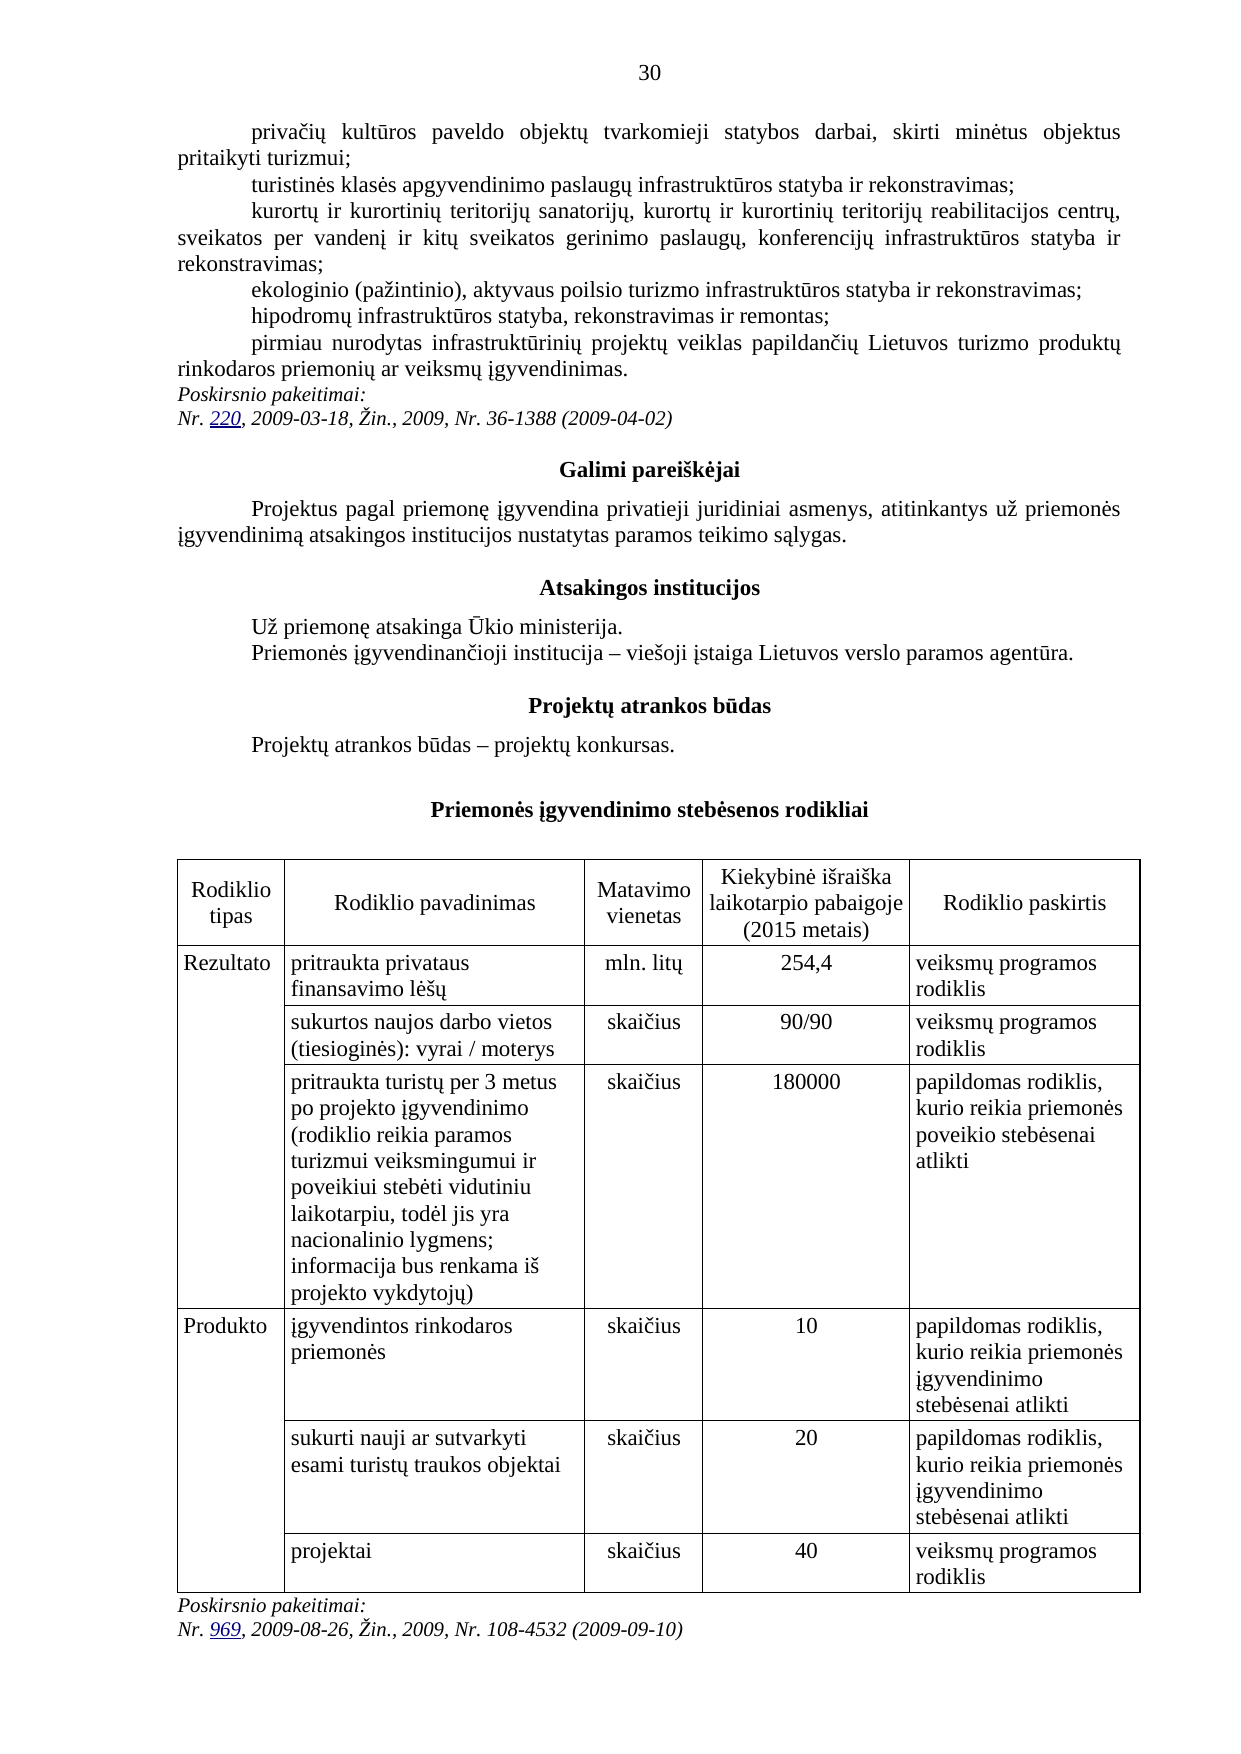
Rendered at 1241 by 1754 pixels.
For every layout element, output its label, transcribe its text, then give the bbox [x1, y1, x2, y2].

table_cell veiksmų programos rodiklis [910, 946, 1139, 1004]
table_cell 180000 [703, 1065, 909, 1308]
text Galimi pareiškėjai [177, 456, 1122, 482]
table_cell įgyvendintos rinkodaros priemonės [285, 1309, 584, 1420]
text Projektus pagal priemonę įgyvendina privatieji juridiniai asmenys, atitinkantys už priemonės įgyvendinimą atsakingos institucijos nustatytas paramos teikimo sąlygas. [177, 495, 1122, 548]
table_cell mln. litų [585, 946, 702, 1004]
table_cell 90/90 [703, 1006, 909, 1064]
table_cell sukurti nauji ar sutvarkyti esami turistų traukos objektai [285, 1421, 584, 1533]
table_cell pritraukta turistų per 3 metus po projekto įgyvendinimo (rodiklio reikia paramos turizmui veiksmingumui ir poveikiui stebėti vidutiniu laikotarpiu, todėl jis yra nacionalinio lygmens; informacija bus renkama iš projekto vykdytojų) [285, 1065, 584, 1308]
text kurortų ir kurortinių teritorijų sanatorijų, kurortų ir kurortinių teritorijų reabilitacijos centrų, sveikatos per vandenį ir kitų sveikatos gerinimo paslaugų, konferencijų infrastruktūros statyba ir rekonstravimas; [177, 197, 1122, 276]
table_cell pritraukta privataus finansavimo lėšų [285, 946, 584, 1004]
text pirmiau nurodytas infrastruktūrinių projektų veiklas papildančių Lietuvos turizmo produktų rinkodaros priemonių ar veiksmų įgyvendinimas. [177, 329, 1122, 382]
table_cell 254,4 [703, 946, 909, 1004]
text Projektų atrankos būdas – projektų konkursas. [177, 731, 1122, 757]
table_header Rodiklio paskirtis [910, 860, 1139, 945]
table_cell papildomas rodiklis, kurio reikia priemonės įgyvendinimo stebėsenai atlikti [910, 1309, 1139, 1420]
table_cell skaičius [585, 1421, 702, 1533]
text Atsakingos institucijos [177, 574, 1122, 600]
table_cell veiksmų programos rodiklis [910, 1534, 1139, 1592]
table_cell skaičius [585, 1006, 702, 1064]
text Nr. 220, 2009-03-18, Žin., 2009, Nr. 36-1388 (2009-04-02) [177, 406, 1122, 430]
text Priemonės įgyvendinimo stebėsenos rodikliai [177, 796, 1122, 822]
table_cell papildomas rodiklis, kurio reikia priemonės poveikio stebėsenai atlikti [910, 1065, 1139, 1308]
table_header Rodiklio tipas [178, 860, 284, 945]
table_cell projektai [285, 1534, 584, 1592]
table_cell Rezultato [178, 946, 284, 1308]
text ekologinio (pažintinio), aktyvaus poilsio turizmo infrastruktūros statyba ir rekonstravimas; [177, 276, 1122, 303]
table_cell veiksmų programos rodiklis [910, 1006, 1139, 1064]
table_cell skaičius [585, 1065, 702, 1308]
table_cell papildomas rodiklis, kurio reikia priemonės įgyvendinimo stebėsenai atlikti [910, 1421, 1139, 1533]
table_header Matavimo vienetas [585, 860, 702, 945]
text Projektų atrankos būdas [177, 692, 1122, 718]
table_cell 20 [703, 1421, 909, 1533]
text privačių kultūros paveldo objektų tvarkomieji statybos darbai, skirti minėtus objektus pritaikyti turizmui; [177, 118, 1122, 171]
table_cell 10 [703, 1309, 909, 1420]
text Priemonės įgyvendinančioji institucija – viešoji įstaiga Lietuvos verslo paramos agentūra. [177, 639, 1122, 666]
table_cell skaičius [585, 1534, 702, 1592]
text Poskirsnio pakeitimai: [177, 382, 1122, 406]
table_cell 40 [703, 1534, 909, 1592]
text turistinės klasės apgyvendinimo paslaugų infrastruktūros statyba ir rekonstravimas; [177, 171, 1122, 197]
text hipodromų infrastruktūros statyba, rekonstravimas ir remontas; [177, 303, 1122, 329]
text Poskirsnio pakeitimai: [177, 1593, 1122, 1617]
table_header Rodiklio pavadinimas [285, 860, 584, 945]
table_header Kiekybinė išraiška laikotarpio pabaigoje (2015 metais) [703, 860, 909, 945]
table_cell skaičius [585, 1309, 702, 1420]
table_cell sukurtos naujos darbo vietos (tiesioginės): vyrai / moterys [285, 1006, 584, 1064]
text Už priemonę atsakinga Ūkio ministerija. [177, 613, 1122, 639]
text Nr. 969, 2009-08-26, Žin., 2009, Nr. 108-4532 (2009-09-10) [177, 1617, 1122, 1641]
table_cell Produkto [178, 1309, 284, 1592]
